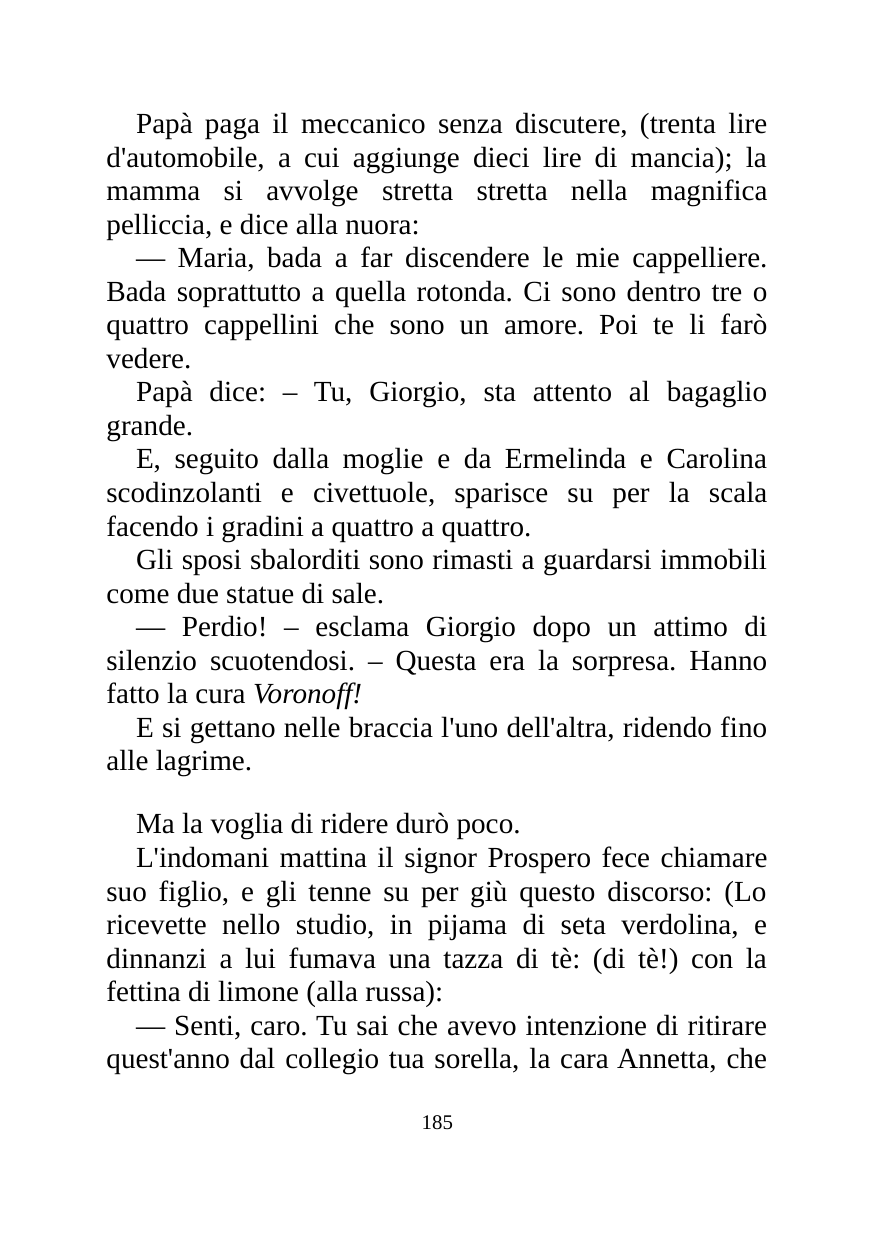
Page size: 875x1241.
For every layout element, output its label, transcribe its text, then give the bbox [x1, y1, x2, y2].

text E, seguito dalla moglie e da Ermelinda e Carolina scodinzolanti e civettuole, sparisce su per la scala facendo i gradini a quattro a quattro. [106, 442, 768, 542]
text Papà dice: – Tu, Giorgio, sta attento al bagaglio grande. [106, 374, 768, 442]
text E si gettano nelle braccia l'uno dell'altra, ridendo fino alle lagrime. [106, 710, 768, 777]
text Gli sposi sbalorditi sono rimasti a guardarsi immobili come due statue di sale. [106, 542, 768, 609]
text Ma la voglia di ridere durò poco. [106, 807, 768, 840]
text L'indomani mattina il signor Prospero fece chiamare suo figlio, e gli tenne su per giù questo discorso: (Lo ricevette nello studio, in pijama di seta verdolina, e dinnanzi a lui fumava una tazza di tè: (di tè!) con la fettina di limone (alla russa): [106, 840, 768, 1008]
text — Senti, caro. Tu sai che avevo intenzione di ritirare quest'anno dal collegio tua sorella, la cara Annetta, che [106, 1008, 768, 1075]
text — Perdio! – esclama Giorgio dopo un attimo di silenzio scuotendosi. – Questa era la sorpresa. Hanno fatto la cura Voronoff! [106, 609, 768, 710]
text — Maria, bada a far discendere le mie cappelliere. Bada soprattutto a quella rotonda. Ci sono dentro tre o quattro cappellini che sono un amore. Poi te li farò vedere. [106, 240, 768, 374]
text Papà paga il meccanico senza discutere, (trenta lire d'automobile, a cui aggiunge dieci lire di mancia); la mamma si avvolge stretta stretta nella magnifica pelliccia, e dice alla nuora: [106, 106, 768, 240]
